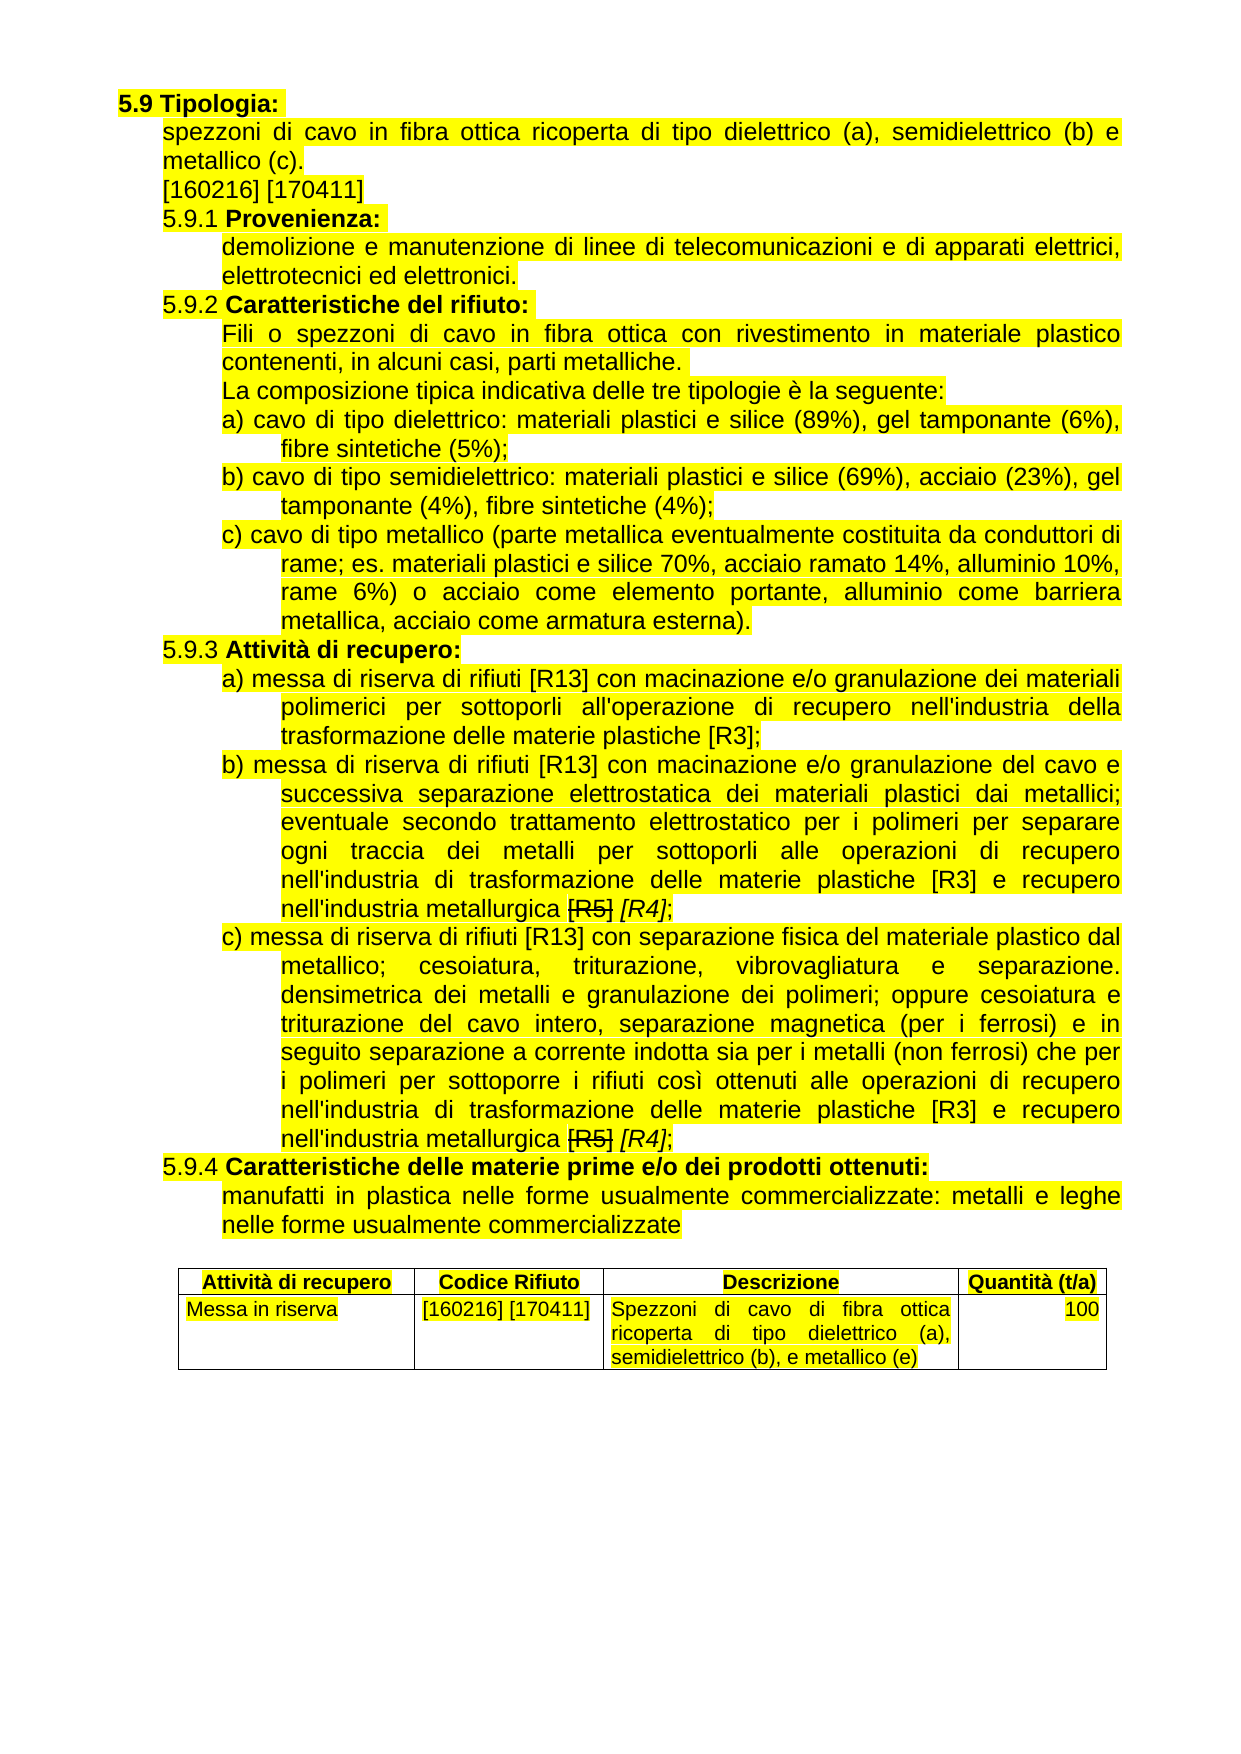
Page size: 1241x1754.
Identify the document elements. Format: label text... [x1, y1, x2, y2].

text 5.9.3 Attività di recupero: [162, 635, 1122, 664]
text manufatti in plastica nelle forme usualmente commercializzate: metalli e leghe nelle forme usualmente commercializzate [222, 1181, 1122, 1239]
subtitle 5.9 Tipologia: [118, 89, 1122, 117]
table_header Codice Rifiuto [415, 1269, 603, 1294]
table_header Descrizione [604, 1269, 958, 1294]
table_header Quantità (t/a) [959, 1269, 1106, 1294]
table_cell Messa in riserva [179, 1295, 414, 1368]
text La composizione tipica indicativa delle tre tipologie è la seguente: [222, 376, 1122, 405]
table_cell 100 [959, 1295, 1106, 1368]
text 5.9.1 Provenienza: [162, 204, 1122, 232]
table_cell Spezzoni di cavo di fibra ottica ricoperta di tipo dielettrico (a), semidielettrico (b), e metallico (e) [604, 1295, 958, 1368]
text c) messa di riserva di rifiuti [R13] con separazione fisica del materiale plastico dal metallico; cesoiatura, triturazione, vibrovagliatura e separazione. densimetrica dei metalli e granulazione dei polimeri; oppure cesoiatura e triturazione del cavo intero, separazione magnetica (per i ferrosi) e in seguito separazione a corrente indotta sia per i metalli (non ferrosi) che per i polimeri per sottoporre i rifiuti così ottenuti alle operazioni di recupero nell'industria di trasformazione delle materie plastiche [R3] e recupero nell'industria metallurgica [R5] [R4]; [222, 922, 1122, 1152]
text 5.9.2 Caratteristiche del rifiuto: [162, 290, 1122, 319]
table_cell [160216] [170411] [415, 1295, 603, 1368]
text spezzoni di cavo in fibra ottica ricoperta di tipo dielettrico (a), semidielettrico (b) e metallico (c). [162, 117, 1122, 175]
table_header Attività di recupero [179, 1269, 414, 1294]
text [160216] [170411] [162, 175, 1122, 204]
text b) cavo di tipo semidielettrico: materiali plastici e silice (69%), acciaio (23%), gel tamponante (4%), fibre sintetiche (4%); [222, 462, 1122, 520]
text 5.9.4 Caratteristiche delle materie prime e/o dei prodotti ottenuti: [162, 1152, 1122, 1181]
text a) messa di riserva di rifiuti [R13] con macinazione e/o granulazione dei materiali polimerici per sottoporli all'operazione di recupero nell'industria della trasformazione delle materie plastiche [R3]; [222, 664, 1122, 750]
text Fili o spezzoni di cavo in fibra ottica con rivestimento in materiale plastico contenenti, in alcuni casi, parti metalliche. [222, 319, 1122, 376]
text demolizione e manutenzione di linee di telecomunicazioni e di apparati elettrici, elettrotecnici ed elettronici. [222, 232, 1122, 290]
text b) messa di riserva di rifiuti [R13] con macinazione e/o granulazione del cavo e successiva separazione elettrostatica dei materiali plastici dai metallici; eventuale secondo trattamento elettrostatico per i polimeri per separare ogni traccia dei metalli per sottoporli alle operazioni di recupero nell'industria di trasformazione delle materie plastiche [R3] e recupero nell'industria metallurgica [R5] [R4]; [222, 750, 1122, 922]
text a) cavo di tipo dielettrico: materiali plastici e silice (89%), gel tamponante (6%), fibre sintetiche (5%); [222, 405, 1122, 462]
text c) cavo di tipo metallico (parte metallica eventualmente costituita da conduttori di rame; es. materiali plastici e silice 70%, acciaio ramato 14%, alluminio 10%, rame 6%) o acciaio come elemento portante, alluminio come barriera metallica, acciaio come armatura esterna). [222, 520, 1122, 635]
